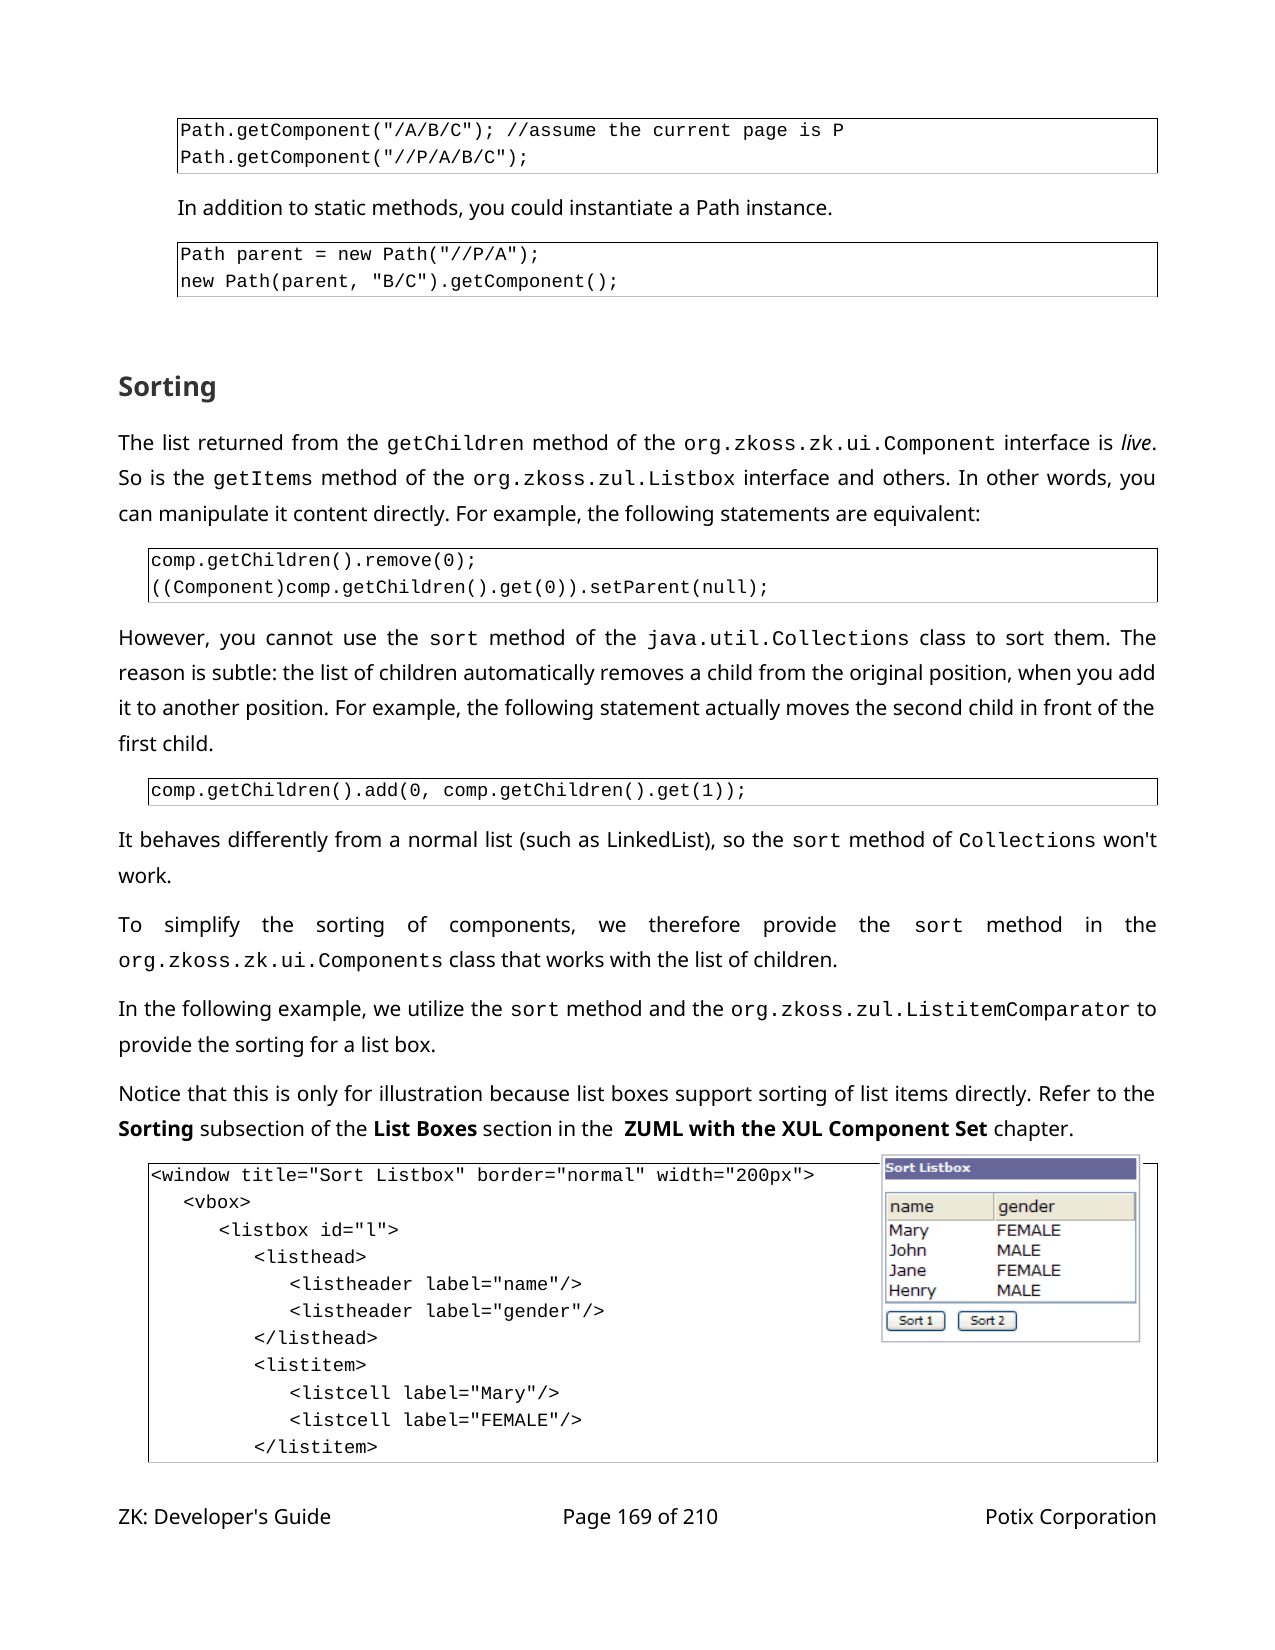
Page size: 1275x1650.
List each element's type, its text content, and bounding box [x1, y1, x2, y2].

text <listbox id="l"> [149, 1217, 879, 1242]
text new Path(parent, "B/C").getComponent(); [178, 269, 1157, 296]
picture [879, 1152, 1144, 1345]
text <window title="Sort Listbox" border="normal" width="200px"> [149, 1164, 879, 1187]
text The list returned from the getChildren method of the org.zkoss.zk.ui.Component interface is live. So is the getItems method of the org.zkoss.zul.Listbox interface and others. In other words, you can manipulate it content directly. For example, the following statements are equivalent: [118, 428, 1157, 527]
text [1144, 1217, 1157, 1242]
subtitle Sorting [118, 367, 1157, 404]
text To simplify the sorting of components, we therefore provide the sort method in the org.zkoss.zk.ui.Components class that works with the list of children. [118, 910, 1157, 974]
text comp.getChildren().add(0, comp.getChildren().get(1)); [149, 779, 1157, 805]
text However, you cannot use the sort method of the java.util.Collections class to sort them. The reason is subtle: the list of children automatically removes a child from the original position, when you add it to another position. For example, the following statement actually moves the second child in front of the first child. [118, 623, 1157, 757]
text Path parent = new Path("//P/A"); [178, 243, 1157, 266]
text It behaves differently from a normal list (such as LinkedList), so the sort method of Collections won't work. [118, 826, 1157, 889]
text Path.getComponent("/A/B/C"); //assume the current page is P [178, 119, 1157, 142]
text </listitem> [149, 1435, 1157, 1462]
text <listcell label="FEMALE"/> [149, 1408, 1157, 1432]
text <listheader label="gender"/> [149, 1299, 879, 1323]
text <vbox> [149, 1190, 879, 1214]
text [1144, 1190, 1157, 1214]
text ((Component)comp.getChildren().get(0)).setParent(null); [149, 575, 1157, 602]
text </listhead> [149, 1326, 1157, 1350]
text <listitem> [149, 1353, 1157, 1378]
text In the following example, we utilize the sort method and the org.zkoss.zul.ListitemComparator to provide the sorting for a list box. [118, 994, 1157, 1058]
text comp.getChildren().remove(0); [149, 549, 1157, 572]
text <listhead> [149, 1244, 879, 1269]
text [1144, 1244, 1157, 1269]
text <listheader label="name"/> [149, 1272, 879, 1296]
text <listcell label="Mary"/> [149, 1381, 1157, 1405]
text Notice that this is only for illustration because list boxes support sorting of list items directly. Refer to the Sorting subsection of the List Boxes section in the ZUML with the XUL Component Set chapter. [118, 1079, 1157, 1142]
text Path.getComponent("//P/A/B/C"); [178, 145, 1157, 173]
text In addition to static methods, you could instantiate a Path instance. [177, 193, 1157, 221]
